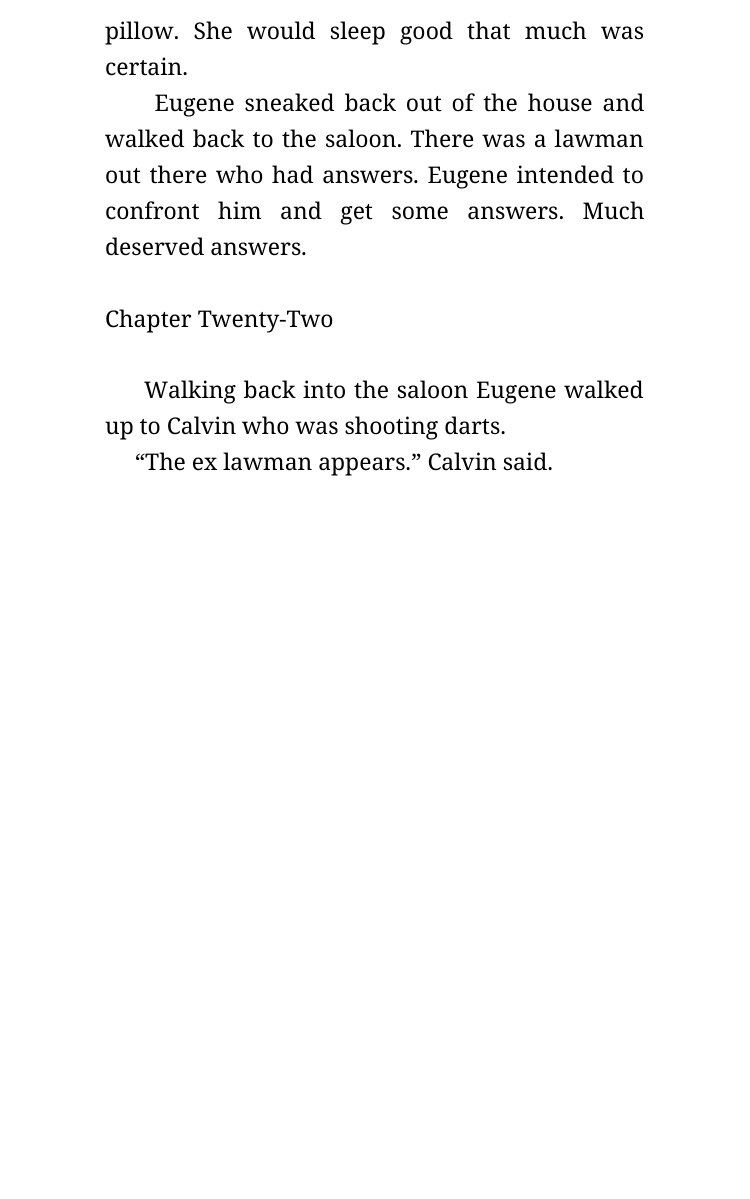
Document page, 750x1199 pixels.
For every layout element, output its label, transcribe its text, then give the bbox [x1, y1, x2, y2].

text pillow. She would sleep good that much was certain. [105, 15, 645, 82]
text Walking back into the saloon Eugene walked up to Calvin who was shooting darts. [105, 374, 645, 442]
text Eugene sneaked back out of the house and walked back to the saloon. There was a lawman out there who had answers. Eugene intended to confront him and get some answers. Much deserved answers. [105, 87, 645, 262]
text Chapter Twenty-Two [105, 302, 645, 334]
text “The ex lawman appears.” Calvin said. [105, 446, 645, 477]
